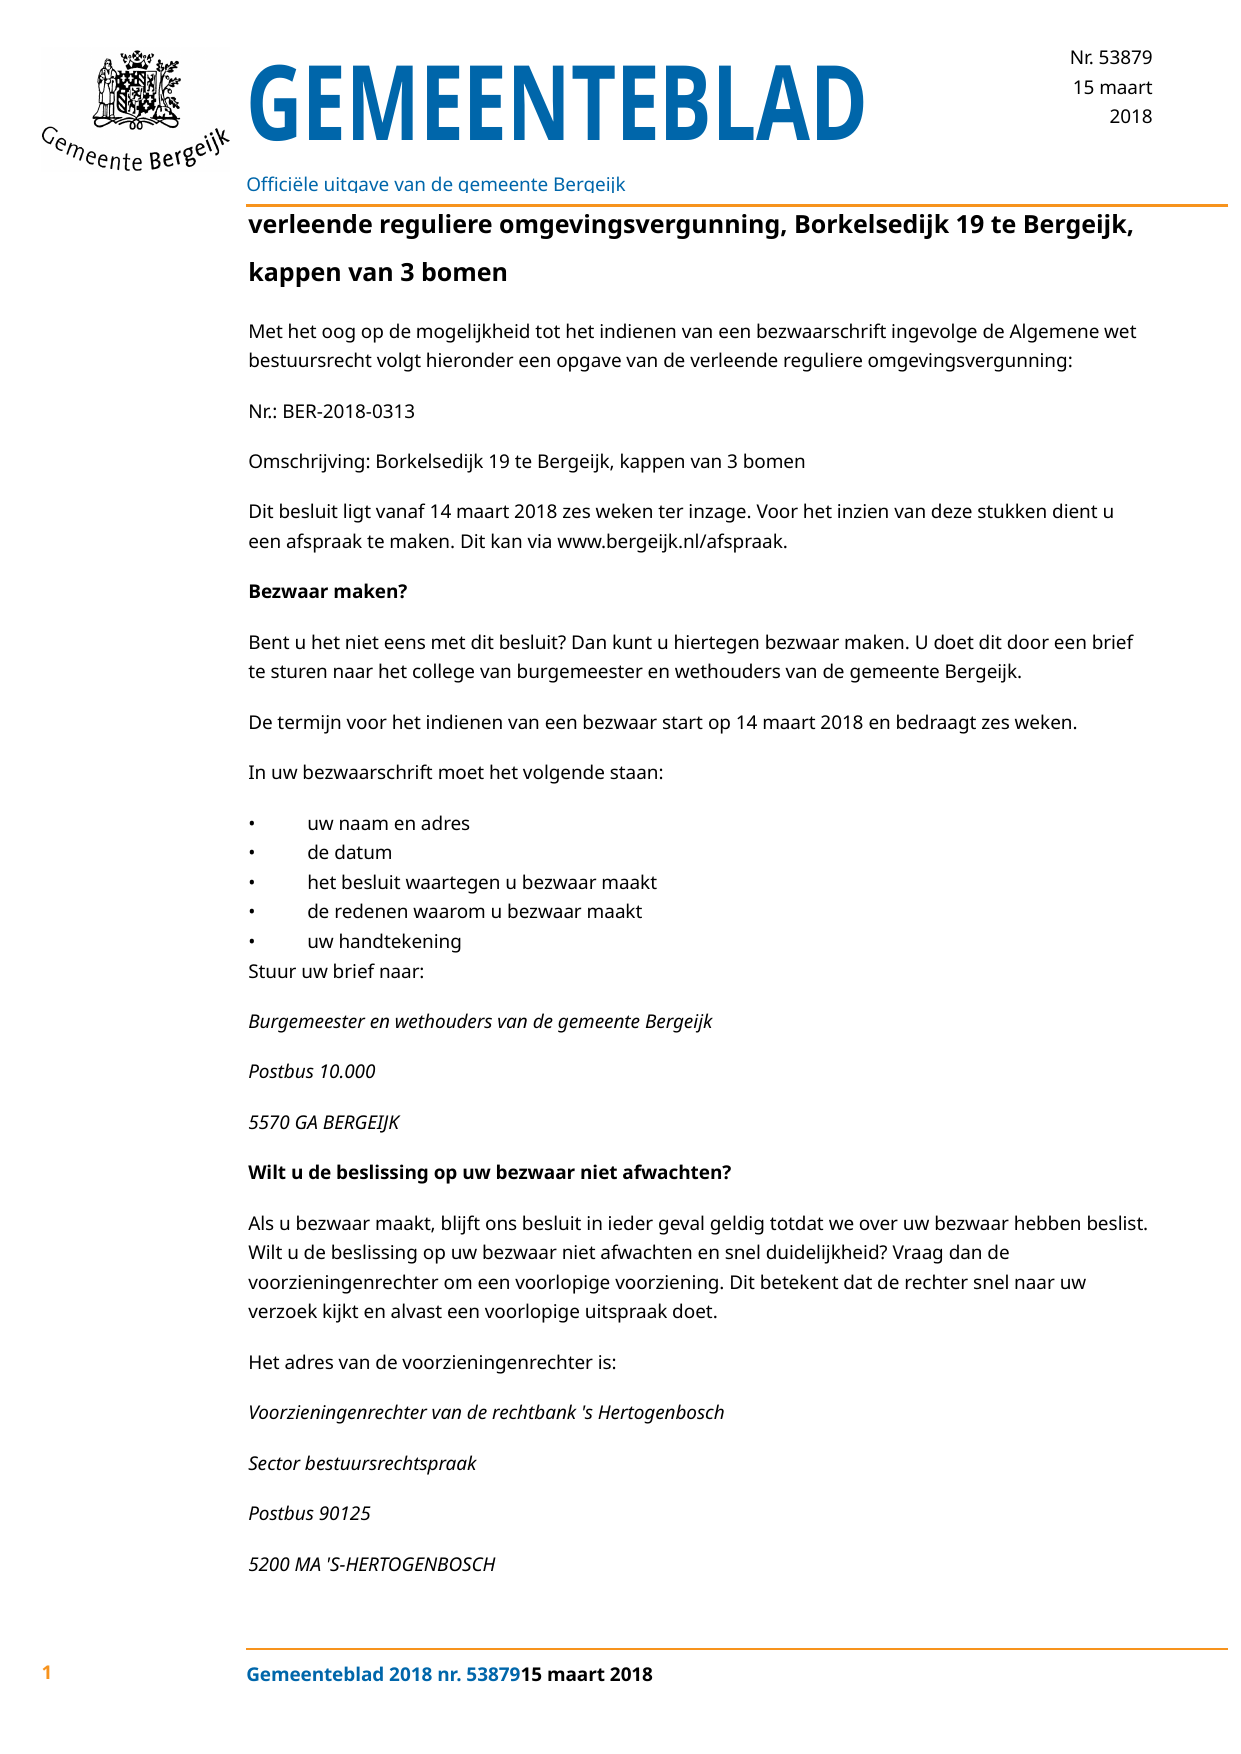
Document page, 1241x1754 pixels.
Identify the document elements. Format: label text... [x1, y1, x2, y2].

text Het adres van de voorzieningenrechter is: [248, 1349, 1152, 1375]
text Postbus 90125 [248, 1500, 1152, 1526]
list uw naam en adres [248, 810, 1152, 836]
text Voorzieningenrechter van de rechtbank 's Hertogenbosch [248, 1399, 1152, 1425]
list de datum [248, 839, 1152, 865]
text Wilt u de beslissing op uw bezwaar niet afwachten? [248, 1159, 1152, 1185]
picture [41, 47, 231, 172]
text Nr.: BER-2018-0313 [248, 398, 1152, 424]
text Sector bestuursrechtspraak [248, 1450, 1152, 1476]
text Burgemeester en wethouders van de gemeente Bergeijk [248, 1008, 1152, 1034]
list het besluit waartegen u bezwaar maakt [248, 869, 1152, 895]
text 5570 GA BERGEIJK [248, 1109, 1152, 1135]
text De termijn voor het indienen van een bezwaar start op 14 maart 2018 en bedraagt zes weken. [248, 709, 1152, 735]
text Dit besluit ligt vanaf 14 maart 2018 zes weken ter inzage. Voor het inzien van deze stukken dient u een afspraak te maken. Dit kan via www.bergeijk.nl/afspraak. [248, 499, 1152, 554]
text Stuur uw brief naar: [248, 958, 1152, 984]
text Met het oog op de mogelijkheid tot het indienen van een bezwaarschrift ingevolge de Algemene wet bestuursrecht volgt hieronder een opgave van de verleende reguliere omgevingsvergunning: [248, 318, 1152, 373]
text verleende reguliere omgevingsvergunning, Borkelsedijk 19 te Bergeijk, kappen van 3 bomen [248, 207, 1152, 288]
text Als u bezwaar maakt, blijft ons besluit in ieder geval geldig totdat we over uw bezwaar hebben beslist. Wilt u de beslissing op uw bezwaar niet afwachten en snel duidelijkheid? Vraag dan de voorzieningenrechter om een voorlopige voorziening. Dit betekent dat de rechter snel naar uw verzoek kijkt en alvast een voorlopige uitspraak doet. [248, 1210, 1152, 1324]
text In uw bezwaarschrift moet het volgende staan: [248, 759, 1152, 785]
list uw handtekening [248, 928, 1152, 954]
text Postbus 10.000 [248, 1059, 1152, 1084]
text Omschrijving: Borkelsedijk 19 te Bergeijk, kappen van 3 bomen [248, 448, 1152, 474]
list de redenen waarom u bezwaar maakt [248, 899, 1152, 924]
text 5200 MA 'S-HERTOGENBOSCH [248, 1551, 1152, 1577]
text Bezwaar maken? [248, 579, 1152, 604]
text Bent u het niet eens met dit besluit? Dan kunt u hiertegen bezwaar maken. U doet dit door een brief te sturen naar het college van burgemeester en wethouders van de gemeente Bergeijk. [248, 629, 1152, 684]
